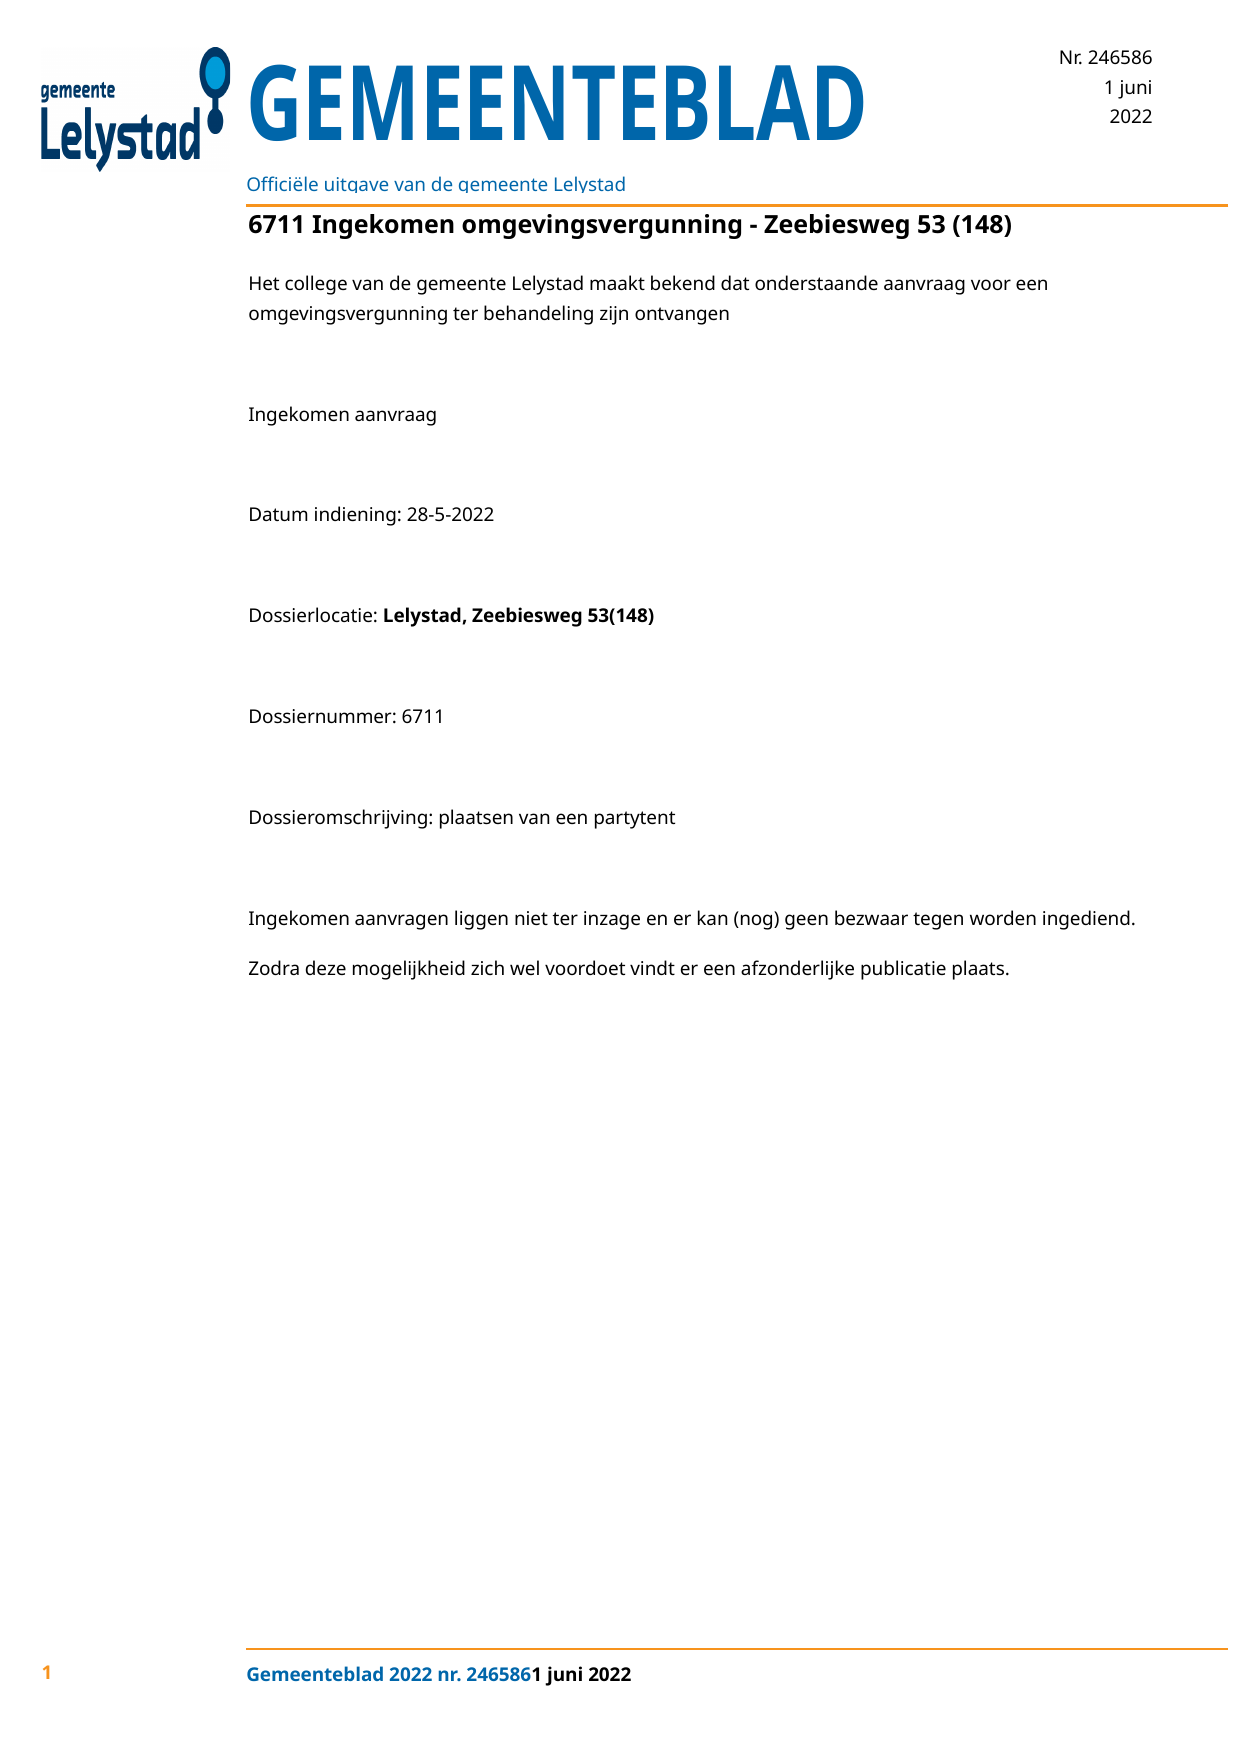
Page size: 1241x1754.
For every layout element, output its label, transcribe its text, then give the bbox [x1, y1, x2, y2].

text Zodra deze mogelijkheid zich wel voordoet vindt er een afzonderlijke publicatie plaats. [248, 955, 1152, 981]
text Datum indiening: 28-5-2022 [248, 502, 1152, 527]
text Dossieromschrijving: plaatsen van een partytent [248, 804, 1152, 830]
picture [41, 47, 231, 172]
text Dossiernummer: 6711 [248, 703, 1152, 729]
text Het college van de gemeente Lelystad maakt bekend dat onderstaande aanvraag voor een omgevingsvergunning ter behandeling zijn ontvangen [248, 270, 1152, 326]
text Ingekomen aanvraag [248, 401, 1152, 426]
text 6711 Ingekomen omgevingsvergunning - Zeebiesweg 53 (148) [248, 207, 1152, 241]
text Ingekomen aanvragen liggen niet ter inzage en er kan (nog) geen bezwaar tegen worden ingediend. [248, 905, 1152, 931]
text Dossierlocatie: Lelystad, Zeebiesweg 53(148) [248, 602, 1152, 628]
